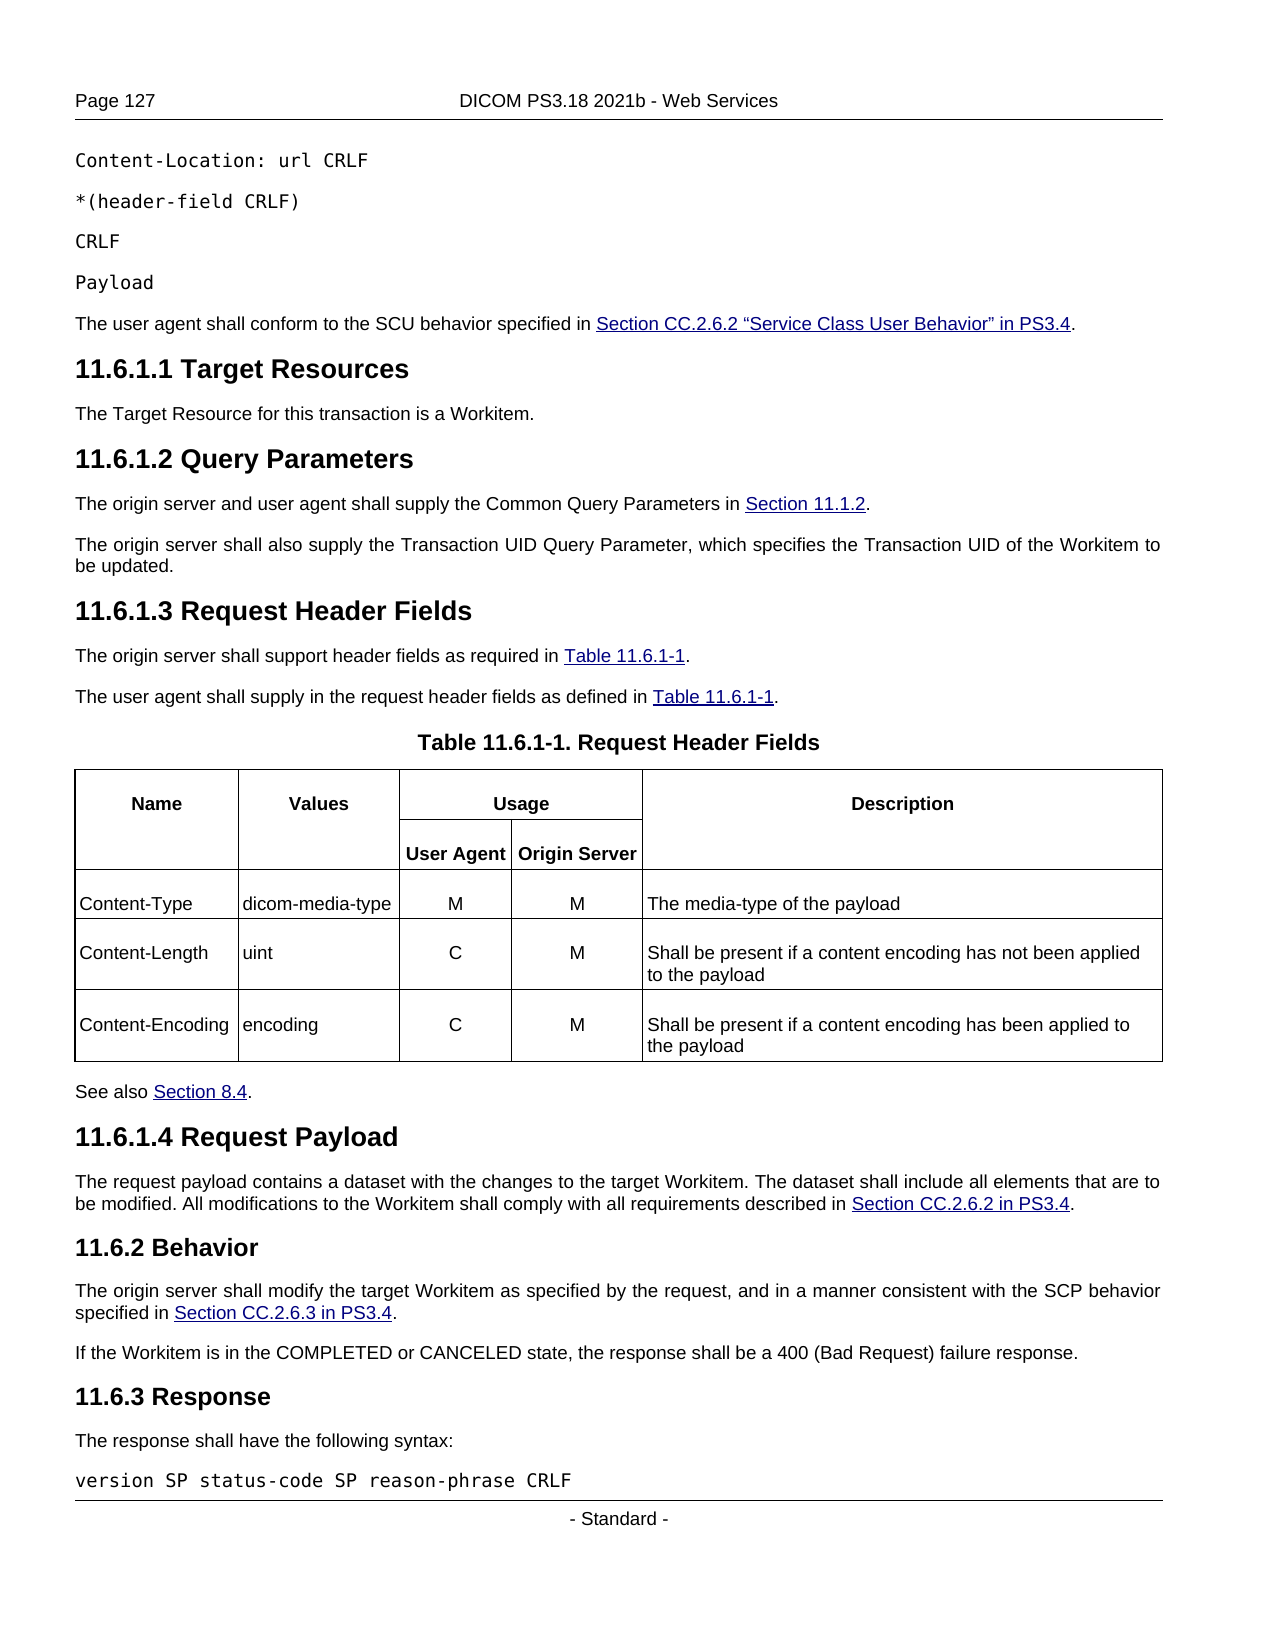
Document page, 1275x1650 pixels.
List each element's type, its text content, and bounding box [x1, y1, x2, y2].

table_header Values [239, 770, 399, 868]
table_cell dicom-media-type [239, 870, 399, 918]
table_cell uint [239, 919, 399, 989]
text The Target Resource for this transaction is a Workitem. [75, 403, 1162, 424]
table_cell M [400, 870, 511, 918]
table_cell M [512, 919, 642, 989]
text 11.6.1.3 Request Header Fields [75, 595, 1162, 627]
text The origin server shall also supply the Transaction UID Query Parameter, which specifies the Transaction UID of the Workitem to be updated. [75, 533, 1162, 577]
table_cell Shall be present if a content encoding has been applied to the payload [643, 990, 1162, 1061]
text Payload [75, 272, 1162, 294]
table_cell C [400, 919, 511, 989]
text *(header-field CRLF) [75, 191, 1162, 212]
table_header Description [643, 770, 1162, 868]
table_cell Content-Length [76, 919, 238, 989]
table_cell Shall be present if a content encoding has not been applied to the payload [643, 919, 1162, 989]
text The user agent shall conform to the SCU behavior specified in Section CC.2.6.2 “Service Class User Behavior” in PS3.4. [75, 312, 1162, 334]
text 11.6.1.1 Target Resources [75, 353, 1162, 384]
text The response shall have the following syntax: [75, 1430, 1162, 1451]
text version SP status-code SP reason-phrase CRLF [75, 1470, 1162, 1492]
text CRLF [75, 231, 1162, 253]
table_cell The media-type of the payload [643, 870, 1162, 918]
table_header Name [76, 770, 238, 868]
table_cell User Agent [400, 820, 511, 868]
table_cell Content-Encoding [76, 990, 238, 1061]
text Content-Location: url CRLF [75, 150, 1162, 172]
table_cell M [512, 990, 642, 1061]
table_cell C [400, 990, 511, 1061]
table_header Usage [400, 770, 642, 819]
text 11.6.3 Response [75, 1382, 1162, 1411]
table_cell M [512, 870, 642, 918]
table_cell Origin Server [512, 820, 642, 868]
text The origin server and user agent shall supply the Common Query Parameters in Section 11.1.2. [75, 493, 1162, 515]
table_cell Content-Type [76, 870, 238, 918]
text 11.6.1.4 Request Payload [75, 1121, 1162, 1152]
text The user agent shall supply in the request header fields as defined in Table 11.6.1-1. [75, 686, 1162, 707]
text The request payload contains a dataset with the changes to the target Workitem. The dataset shall include all elements that are to be modified. All modifications to the Workitem shall comply with all requirements described in Section CC.2.6.2 in PS3.4. [75, 1171, 1162, 1214]
text 11.6.1.2 Query Parameters [75, 443, 1162, 474]
text See also Section 8.4. [75, 1080, 1162, 1102]
text 11.6.2 Behavior [75, 1233, 1162, 1261]
text The origin server shall support header fields as required in Table 11.6.1-1. [75, 645, 1162, 667]
text The origin server shall modify the target Workitem as specified by the request, and in a manner consistent with the SCP behavior specified in Section CC.2.6.3 in PS3.4. [75, 1280, 1162, 1323]
text If the Workitem is in the COMPLETED or CANCELED state, the response shall be a 400 (Bad Request) failure response. [75, 1342, 1162, 1363]
table_cell encoding [239, 990, 399, 1061]
text Table 11.6.1-1. Request Header Fields [75, 730, 1162, 756]
